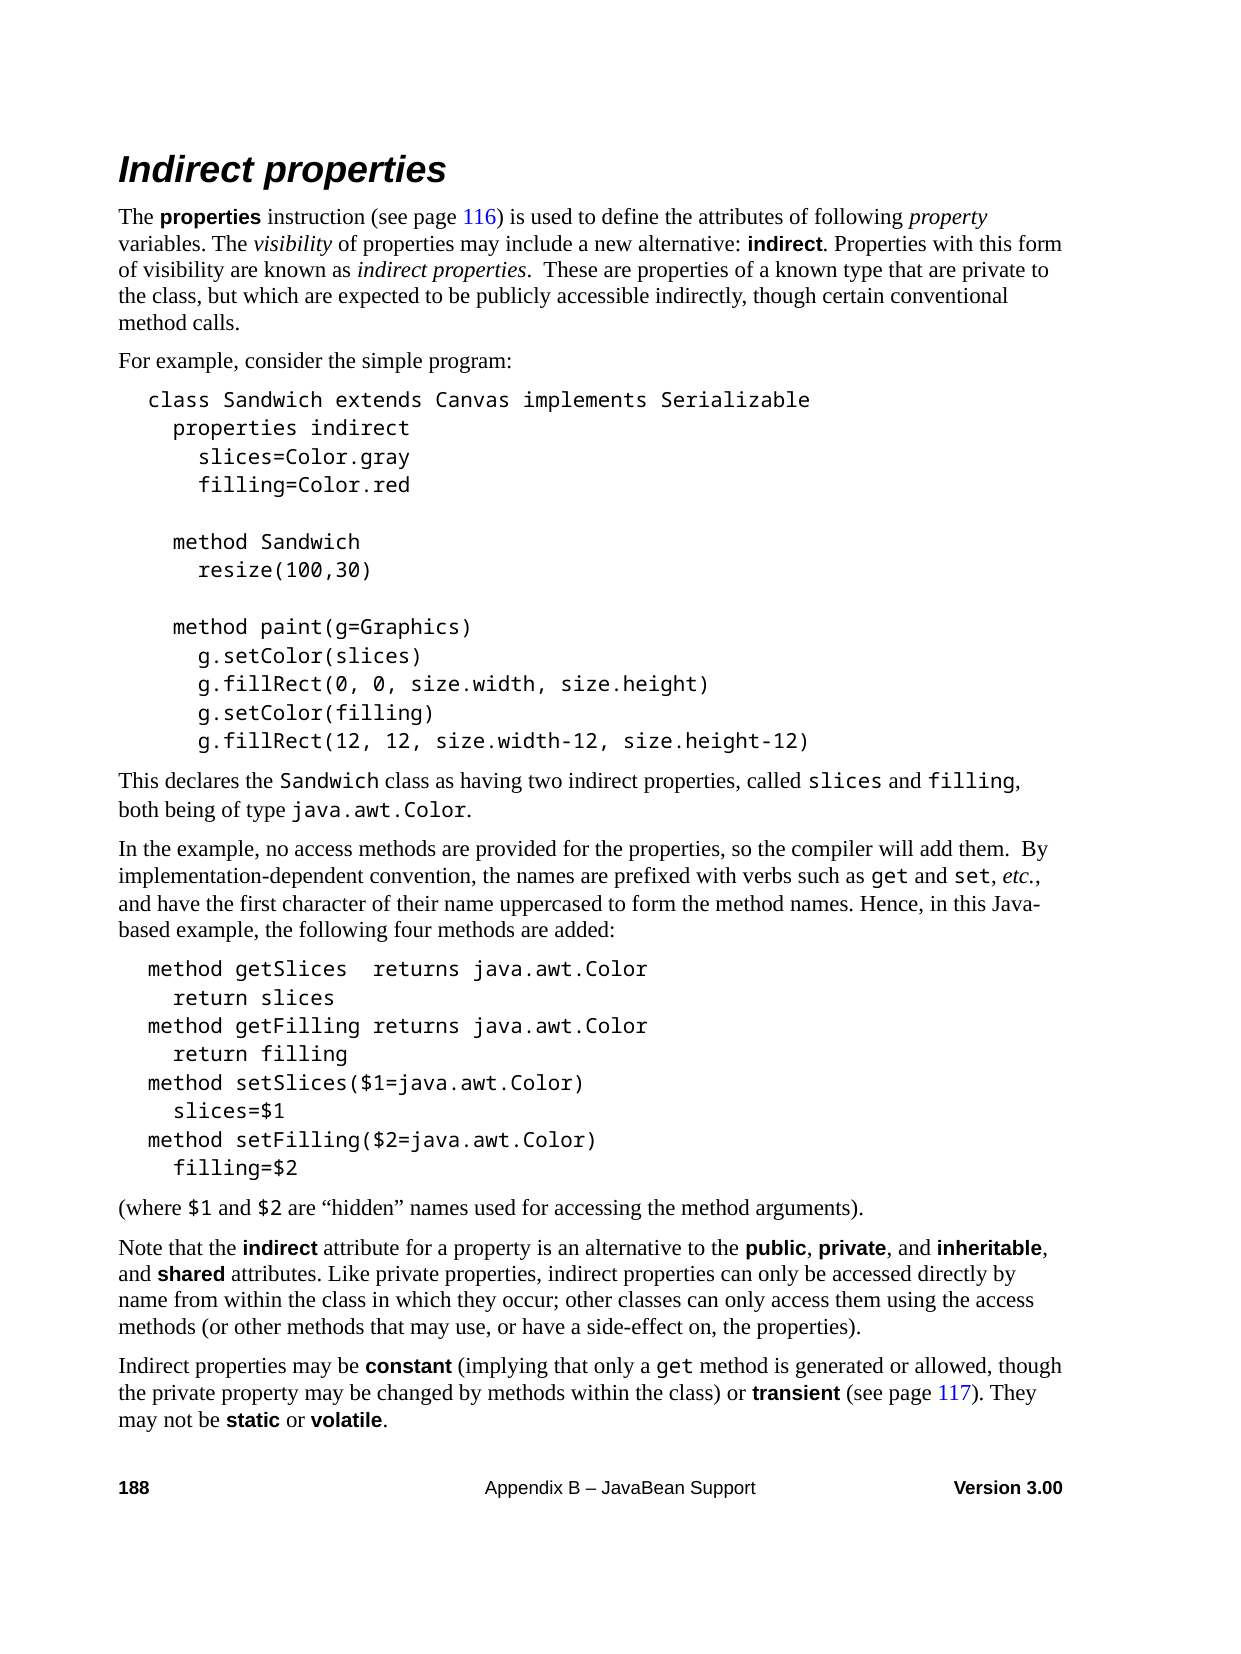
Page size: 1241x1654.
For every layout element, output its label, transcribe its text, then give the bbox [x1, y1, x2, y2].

text This declares the Sandwich class as having two indirect properties, called slices and filling, both being of type java.awt.Color. [118, 766, 1063, 823]
text In the example, no access methods are provided for the properties, so the compiler will add them. By implementation-dependent convention, the names are prefixed with verbs such as get and set, etc., and have the first character of their name uppercased to form the method names. Hence, in this Java-based example, the following four methods are added: [118, 835, 1063, 942]
text The properties instruction (see page 113) is used to define the attributes of following property variables. The visibility of properties may include a new alternative: indirect. Properties with this form of visibility are known as indirect properties. These are properties of a known type that are private to the class, but which are expected to be publicly accessible indirectly, though certain conventional method calls. [118, 203, 1063, 335]
text For example, consider the simple program: [118, 347, 1063, 373]
text method getSlices returns java.awt.Color return slices method getFilling returns java.awt.Color return filling method setSlices($1=java.awt.Color) slices=$1 method setFilling($2=java.awt.Color) filling=$2 [148, 954, 1063, 1182]
text Note that the indirect attribute for a property is an alternative to the public, private, and inheritable, and shared attributes. Like private properties, indirect properties can only be accessed directly by name from within the class in which they occur; other classes can only access them using the access methods (or other methods that may use, or have a side-effect on, the properties). [118, 1234, 1063, 1339]
text class Sandwich extends Canvas implements Serializable properties indirect slices=Color.gray filling=Color.red method Sandwich resize(100,30) method paint(g=Graphics) g.setColor(slices) g.fillRect(0, 0, size.width, size.height) g.setColor(filling) g.fillRect(12, 12, size.width-12, size.height-12) [148, 385, 1063, 754]
text (where $1 and $2 are “hidden” names used for accessing the method arguments). [118, 1193, 1063, 1222]
text Indirect properties may be constant (implying that only a get method is generated or allowed, though the private property may be changed by methods within the class) or transient (see page 114). They may not be static or volatile. [118, 1351, 1063, 1432]
subtitle Indirect properties [118, 148, 1063, 191]
